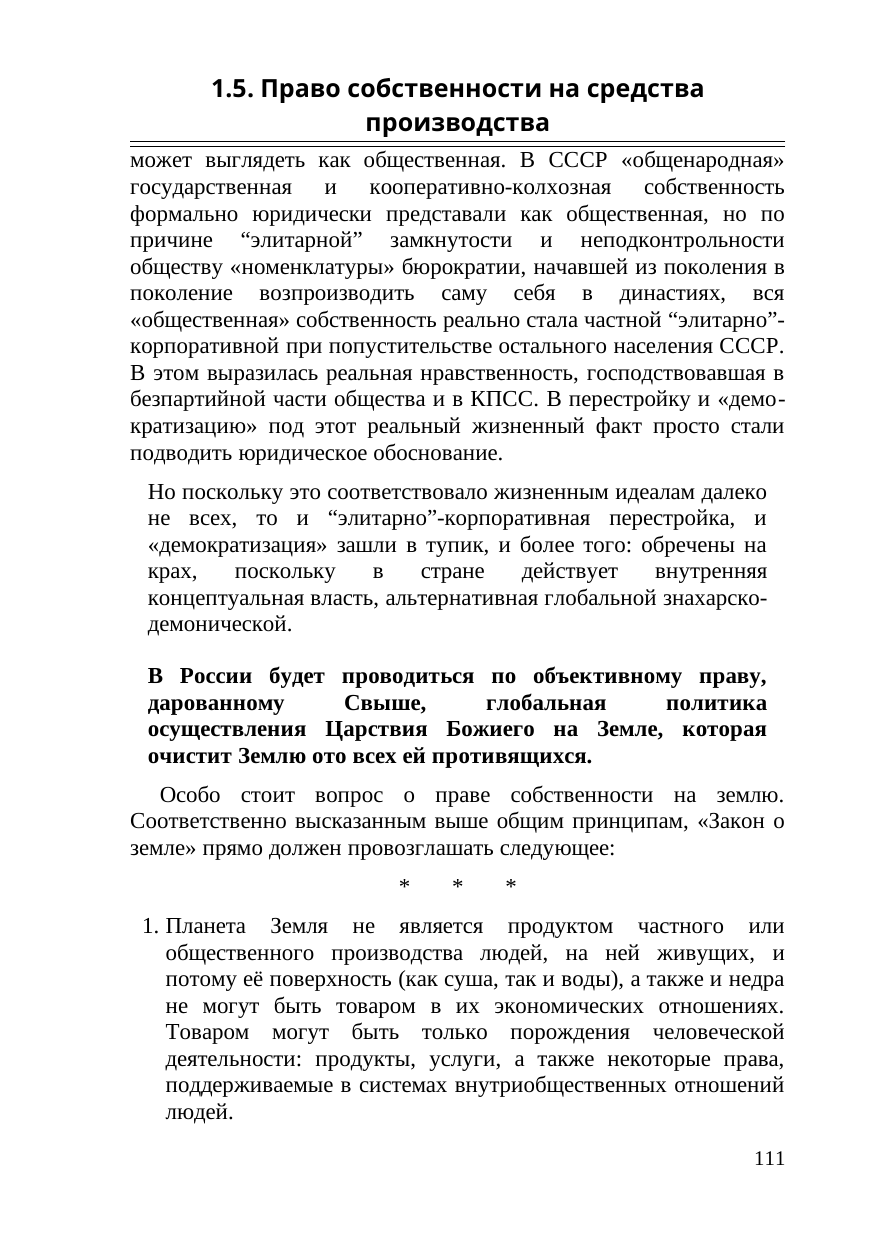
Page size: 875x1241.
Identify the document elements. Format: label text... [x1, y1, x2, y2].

text В России будет проводиться по объективному праву, дарованному Свыше, глобальная политика осуществления Царствия Божиего на Земле, которая очистит Землю ото всех ей противящихся. [148, 662, 768, 768]
text Но поскольку это соответствовало жизненным идеалам далеко не всех, то и “элитарно”-корпоративная перестройка, и «демократи­­зация» зашли в тупик, и более того: обречены на крах, поскольку в стране действует внутренняя концептуальная власть, альтерна­тивная глобальной знахарско-демони­ческой. [148, 477, 768, 637]
text Особо стоит вопрос о праве собственности на землю. Соответственно высказанным выше общим принципам, «Закон о земле» прямо должен провозглашать следу­ю­щее: [130, 781, 785, 860]
text может выглядеть как общественная. В СССР «общенародная» государственная и кооперативно-колхозная собственность формально юридически представали как общественная, но по причине “элитарной” замкнутости и неподконтрольности обществу «номенклатуры» бюрократии, начавшей из поколения в поколение возпроизводить саму себя в династиях, вся «общественная» собственность реально стала частной “элитарно”-корпоративной при попустительстве остального населения СССР. В этом выразилась реальная нравственность, господствовавшая в безпартийной части общества и в КПСС. В перестройку и «демо­кратизацию» под этот реальный жизненный факт просто стали подводить юридическое обоснование. [130, 147, 785, 465]
text * * * [130, 873, 785, 899]
list Планета Земля не является продуктом частного или общественного производства людей, на ней живущих, и потому её поверхность (как суша, так и воды), а также и недра не могут быть товаром в их экономических отношениях. Товаром могут быть только порождения человеческой деятельности: продукты, услуги, а также некоторые права, поддерживаемые в системах внутриобщественных отношений людей. [136, 912, 785, 1124]
